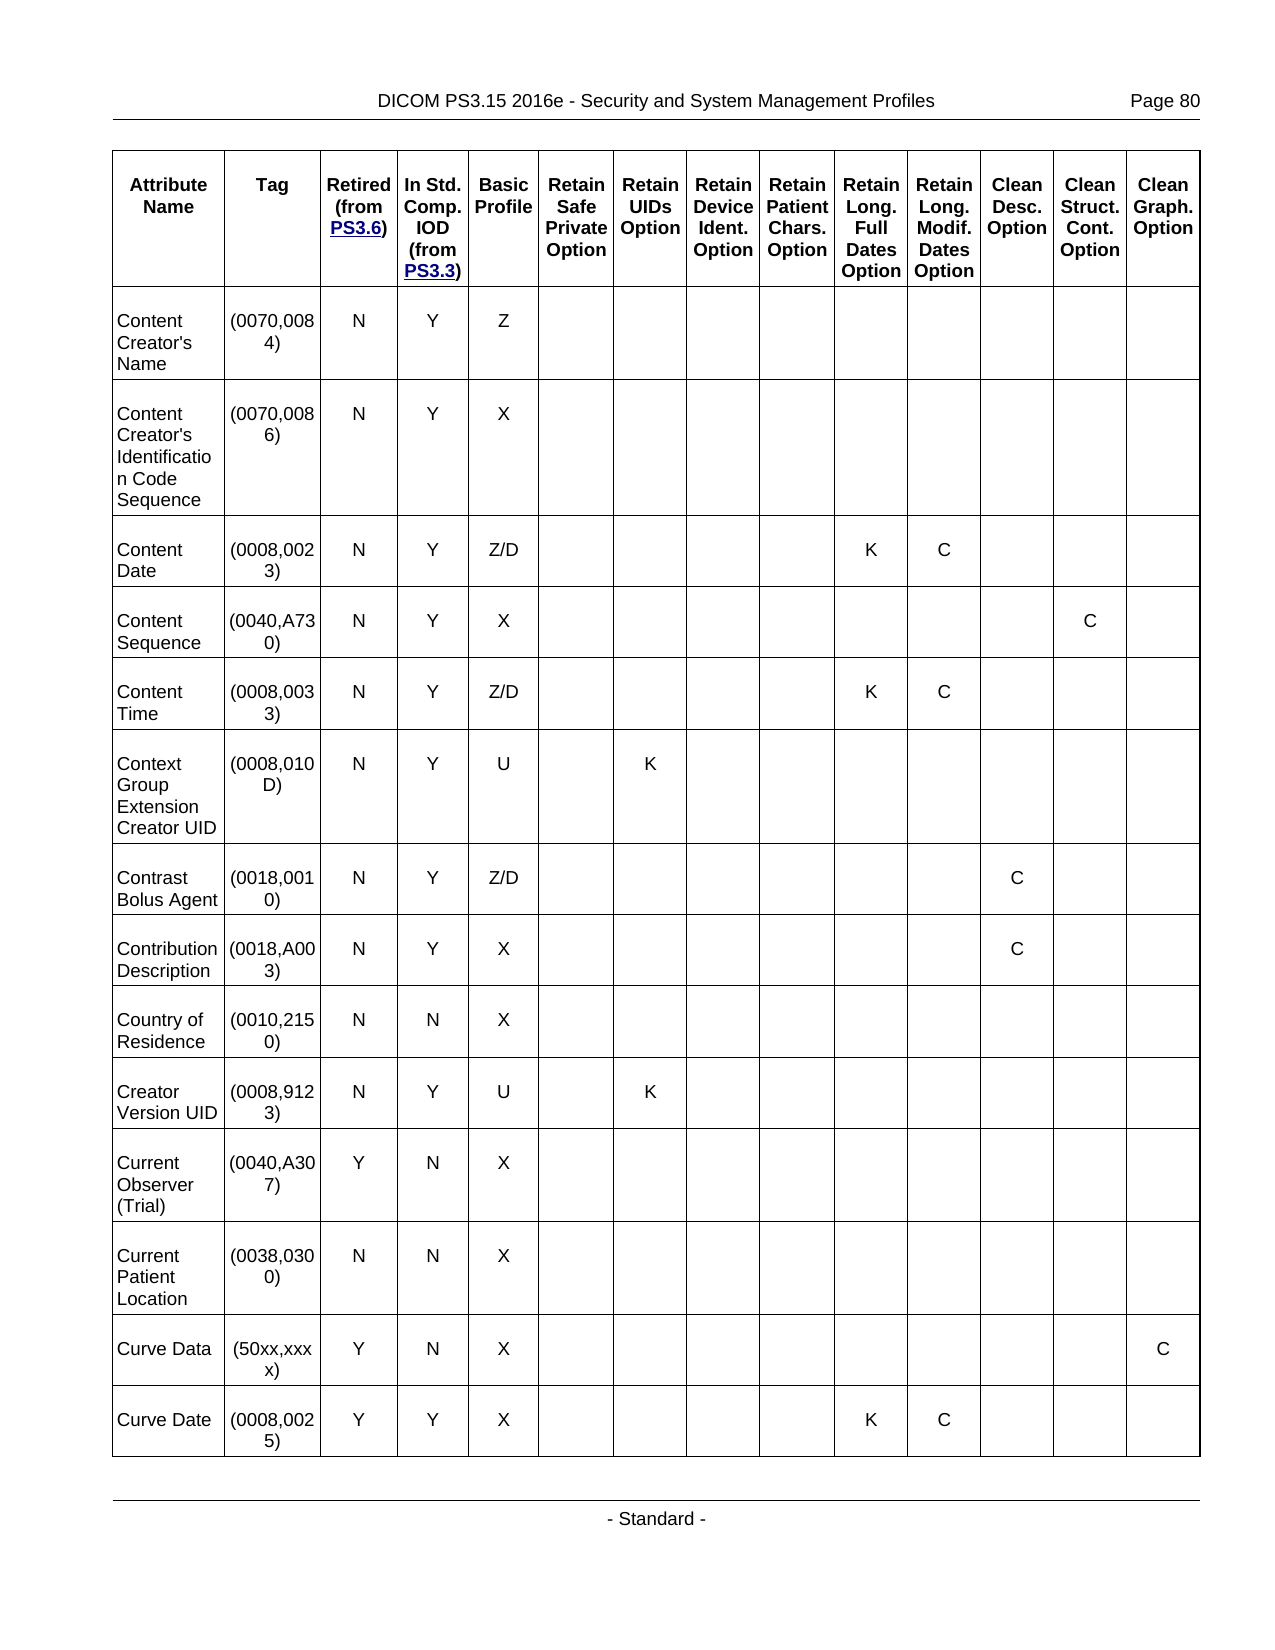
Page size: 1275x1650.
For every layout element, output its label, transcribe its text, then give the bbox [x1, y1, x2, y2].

table_cell [1127, 1129, 1199, 1221]
table_cell [981, 587, 1053, 657]
table_cell N [398, 1222, 468, 1313]
table_cell [908, 587, 980, 657]
table_cell C [908, 658, 980, 728]
table_cell [908, 380, 980, 515]
table_cell [1054, 1129, 1126, 1221]
table_cell N [321, 986, 397, 1057]
table_cell (0010,2150) [225, 986, 320, 1057]
table_header Tag [225, 151, 320, 286]
table_cell [760, 1058, 834, 1128]
table_cell [539, 380, 613, 515]
table_cell [908, 844, 980, 914]
table_cell [539, 1315, 613, 1385]
table_cell Curve Date [113, 1386, 224, 1456]
table_header Attribute Name [113, 151, 224, 286]
table_cell (0018,A003) [225, 915, 320, 985]
table_cell X [469, 380, 538, 515]
table_cell [981, 1058, 1053, 1128]
table_cell [539, 730, 613, 843]
table_cell [614, 1386, 686, 1456]
table_cell N [321, 380, 397, 515]
table_cell N [398, 986, 468, 1057]
table_cell [835, 844, 907, 914]
table_cell Content Time [113, 658, 224, 728]
table_cell Y [321, 1386, 397, 1456]
table_cell [981, 287, 1053, 379]
table_cell [687, 1058, 759, 1128]
table_cell (0008,0023) [225, 516, 320, 586]
table_cell [1127, 516, 1199, 586]
table_cell [1054, 380, 1126, 515]
table_cell Y [398, 516, 468, 586]
table_cell Y [398, 380, 468, 515]
table_cell [1127, 986, 1199, 1057]
table_header Basic Profile [469, 151, 538, 286]
table_cell [614, 587, 686, 657]
table_cell X [469, 986, 538, 1057]
table_cell [835, 1058, 907, 1128]
table_cell [760, 915, 834, 985]
table_header Retain Long. Modif. Dates Option [908, 151, 980, 286]
table_cell Z [469, 287, 538, 379]
table_cell [981, 1222, 1053, 1313]
table_cell [1054, 915, 1126, 985]
table_cell X [469, 1222, 538, 1313]
table_cell [687, 1222, 759, 1313]
table_cell Y [398, 1058, 468, 1128]
table_cell [908, 287, 980, 379]
table_cell (0008,9123) [225, 1058, 320, 1128]
table_cell N [321, 730, 397, 843]
table_cell [539, 1058, 613, 1128]
table_cell [687, 1129, 759, 1221]
table_cell [614, 986, 686, 1057]
table_cell [1054, 1222, 1126, 1313]
table_cell Content Creator's Identification Code Sequence [113, 380, 224, 515]
table_cell [981, 730, 1053, 843]
table_cell [1127, 915, 1199, 985]
table_cell [835, 587, 907, 657]
table_cell [760, 986, 834, 1057]
table_cell [1127, 658, 1199, 728]
table_cell [1127, 1222, 1199, 1313]
table_cell [908, 1315, 980, 1385]
table_cell Creator Version UID [113, 1058, 224, 1128]
table_cell C [1054, 587, 1126, 657]
table_cell [835, 986, 907, 1057]
table_cell U [469, 730, 538, 843]
table_cell [687, 587, 759, 657]
table_header Retain UIDs Option [614, 151, 686, 286]
table_cell Y [321, 1315, 397, 1385]
table_cell N [321, 516, 397, 586]
table_cell [760, 1315, 834, 1385]
table_cell [908, 986, 980, 1057]
table_header In Std. Comp. IOD (from PS3.3) [398, 151, 468, 286]
table_cell [687, 844, 759, 914]
table_cell Y [398, 587, 468, 657]
table_cell [835, 1315, 907, 1385]
table_cell [1127, 1386, 1199, 1456]
table_cell [539, 844, 613, 914]
table_cell [687, 915, 759, 985]
table_cell Country of Residence [113, 986, 224, 1057]
table_cell [981, 658, 1053, 728]
table_cell [760, 1222, 834, 1313]
table_cell [614, 1222, 686, 1313]
table_cell X [469, 587, 538, 657]
table_cell [760, 587, 834, 657]
table_cell X [469, 1315, 538, 1385]
table_cell Context Group Extension Creator UID [113, 730, 224, 843]
table_cell (0040,A730) [225, 587, 320, 657]
table_cell [539, 1222, 613, 1313]
table_cell N [321, 658, 397, 728]
table_cell Contrast Bolus Agent [113, 844, 224, 914]
table_cell [835, 730, 907, 843]
table_cell Z/D [469, 844, 538, 914]
table_cell K [835, 516, 907, 586]
table_cell Y [398, 915, 468, 985]
table_cell C [1127, 1315, 1199, 1385]
table_cell N [398, 1129, 468, 1221]
table_cell Current Observer (Trial) [113, 1129, 224, 1221]
table_cell [539, 658, 613, 728]
table_cell (0008,010D) [225, 730, 320, 843]
table_cell Y [398, 730, 468, 843]
table_cell [908, 730, 980, 843]
table_cell [1127, 730, 1199, 843]
table_cell N [321, 1058, 397, 1128]
table_cell [835, 287, 907, 379]
table_cell Content Date [113, 516, 224, 586]
table_cell [760, 1386, 834, 1456]
table_cell [539, 1386, 613, 1456]
table_cell [614, 844, 686, 914]
table_cell [908, 1129, 980, 1221]
table_cell [981, 986, 1053, 1057]
table_cell Current Patient Location [113, 1222, 224, 1313]
table_cell Y [398, 1386, 468, 1456]
table_cell [687, 287, 759, 379]
table_cell (0008,0025) [225, 1386, 320, 1456]
table_cell N [321, 587, 397, 657]
table_header Clean Desc. Option [981, 151, 1053, 286]
table_cell [1054, 287, 1126, 379]
table_cell [981, 1129, 1053, 1221]
table_cell (50xx,xxxx) [225, 1315, 320, 1385]
table_cell N [321, 287, 397, 379]
table_cell [539, 915, 613, 985]
table_cell Contribution Description [113, 915, 224, 985]
table_cell Z/D [469, 658, 538, 728]
table_cell Content Sequence [113, 587, 224, 657]
table_cell N [398, 1315, 468, 1385]
table_cell K [614, 1058, 686, 1128]
table_cell Y [398, 287, 468, 379]
table_cell (0070,0084) [225, 287, 320, 379]
table_cell C [908, 516, 980, 586]
table_cell [981, 516, 1053, 586]
table_cell [1054, 1386, 1126, 1456]
table_cell [687, 380, 759, 515]
table_cell N [321, 1222, 397, 1313]
table_cell [614, 380, 686, 515]
table_cell [1054, 730, 1126, 843]
table_cell K [835, 658, 907, 728]
table_header Retain Long. Full Dates Option [835, 151, 907, 286]
table_header Retired (from PS3.6) [321, 151, 397, 286]
table_header Clean Graph. Option [1127, 151, 1199, 286]
table_cell [687, 1386, 759, 1456]
table_header Retain Patient Chars. Option [760, 151, 834, 286]
table_cell K [614, 730, 686, 843]
table_cell [981, 380, 1053, 515]
table_cell (0018,0010) [225, 844, 320, 914]
table_cell [1054, 844, 1126, 914]
table_cell [981, 1315, 1053, 1385]
table_cell [539, 287, 613, 379]
table_cell C [981, 915, 1053, 985]
table_cell [835, 380, 907, 515]
table_cell N [321, 844, 397, 914]
table_cell (0070,0086) [225, 380, 320, 515]
table_cell [908, 915, 980, 985]
table_cell [835, 915, 907, 985]
table_cell [539, 587, 613, 657]
table_cell Content Creator's Name [113, 287, 224, 379]
table_cell [760, 730, 834, 843]
table_cell [1054, 658, 1126, 728]
table_cell [1127, 1058, 1199, 1128]
table_cell [981, 1386, 1053, 1456]
table_cell C [908, 1386, 980, 1456]
table_cell [539, 986, 613, 1057]
table_cell Y [398, 844, 468, 914]
table_cell [687, 516, 759, 586]
table_cell [760, 287, 834, 379]
table_cell [539, 516, 613, 586]
table_cell C [981, 844, 1053, 914]
table_header Clean Struct. Cont. Option [1054, 151, 1126, 286]
table_cell (0008,0033) [225, 658, 320, 728]
table_cell [760, 380, 834, 515]
table_cell Y [398, 658, 468, 728]
table_cell [760, 658, 834, 728]
table_cell [687, 1315, 759, 1385]
table_cell [835, 1222, 907, 1313]
table_cell X [469, 1129, 538, 1221]
table_cell [835, 1129, 907, 1221]
table_cell [908, 1058, 980, 1128]
table_cell [1127, 380, 1199, 515]
table_cell Curve Data [113, 1315, 224, 1385]
table_cell N [321, 915, 397, 985]
table_header Retain Safe Private Option [539, 151, 613, 286]
table_cell [614, 516, 686, 586]
table_cell [908, 1222, 980, 1313]
table_cell [1127, 844, 1199, 914]
table_cell [614, 658, 686, 728]
table_cell X [469, 915, 538, 985]
table_header Retain Device Ident. Option [687, 151, 759, 286]
table_cell [687, 986, 759, 1057]
table_cell [760, 1129, 834, 1221]
table_cell [760, 844, 834, 914]
table_cell [1054, 1315, 1126, 1385]
table_cell Z/D [469, 516, 538, 586]
table_cell [1127, 287, 1199, 379]
table_cell [614, 1129, 686, 1221]
table_cell [1127, 587, 1199, 657]
table_cell [539, 1129, 613, 1221]
table_cell X [469, 1386, 538, 1456]
table_cell [614, 1315, 686, 1385]
table_cell [1054, 1058, 1126, 1128]
table_cell (0038,0300) [225, 1222, 320, 1313]
table_cell [614, 287, 686, 379]
table_cell [614, 915, 686, 985]
table_cell [687, 658, 759, 728]
table_cell K [835, 1386, 907, 1456]
table_cell [687, 730, 759, 843]
table_cell (0040,A307) [225, 1129, 320, 1221]
table_cell [1054, 986, 1126, 1057]
table_cell U [469, 1058, 538, 1128]
table_cell [1054, 516, 1126, 586]
table_cell Y [321, 1129, 397, 1221]
table_cell [760, 516, 834, 586]
